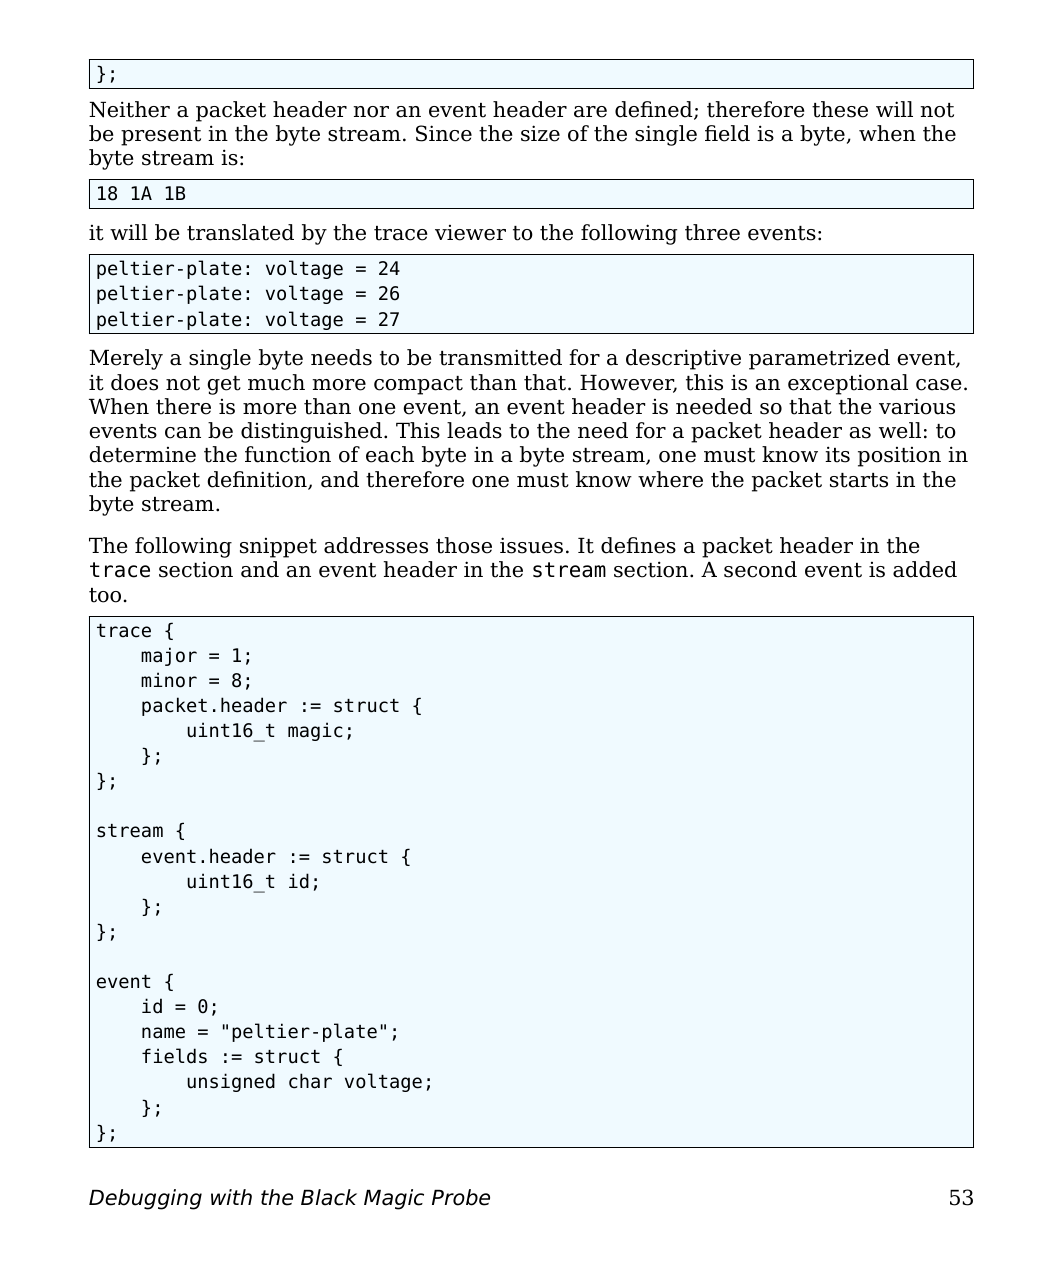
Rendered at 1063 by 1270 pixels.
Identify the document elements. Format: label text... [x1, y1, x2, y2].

text stream { [90, 817, 973, 842]
text trace { [90, 617, 973, 641]
text it will be translated by the trace viewer to the following three events: [88, 221, 974, 246]
text }; [90, 892, 973, 917]
text packet.header := struct { [90, 691, 973, 716]
text Neither a packet header nor an event header are defined; therefore these will not be present in the byte stream. Since the size of the single field is a byte, when the byte stream is: [88, 98, 974, 171]
text }; [90, 1093, 973, 1118]
text }; [90, 766, 973, 791]
text id = 0; [90, 992, 973, 1017]
text uint16_t magic; [90, 716, 973, 741]
text 18 1A 1B [90, 180, 973, 208]
text }; [90, 60, 973, 88]
text event { [90, 967, 973, 992]
text major = 1; [90, 641, 973, 666]
text event.header := struct { [90, 842, 973, 867]
text }; [90, 1118, 973, 1147]
text fields := struct { [90, 1042, 973, 1068]
text Merely a single byte needs to be transmitted for a descriptive parametrized event, it does not get much more compact than that. However, this is an exceptional case. When there is more than one event, an event header is needed so that the various events can be distinguished. This leads to the need for a packet header as well: to determine the function of each byte in a byte stream, one must know its position in the packet definition, and therefore one must know where the packet starts in the byte stream. [88, 346, 974, 516]
text The following snippet addresses those issues. It defines a packet header in the trace section and an event header in the stream section. A second event is added too. [88, 534, 974, 607]
text }; [90, 917, 973, 942]
text }; [90, 741, 973, 766]
text peltier-plate: voltage = 26 [90, 279, 973, 304]
text uint16_t id; [90, 867, 973, 892]
text minor = 8; [90, 666, 973, 691]
text peltier-plate: voltage = 27 [90, 304, 973, 333]
text peltier-plate: voltage = 24 [90, 255, 973, 279]
text unsigned char voltage; [90, 1068, 973, 1093]
text name = "peltier-plate"; [90, 1017, 973, 1042]
